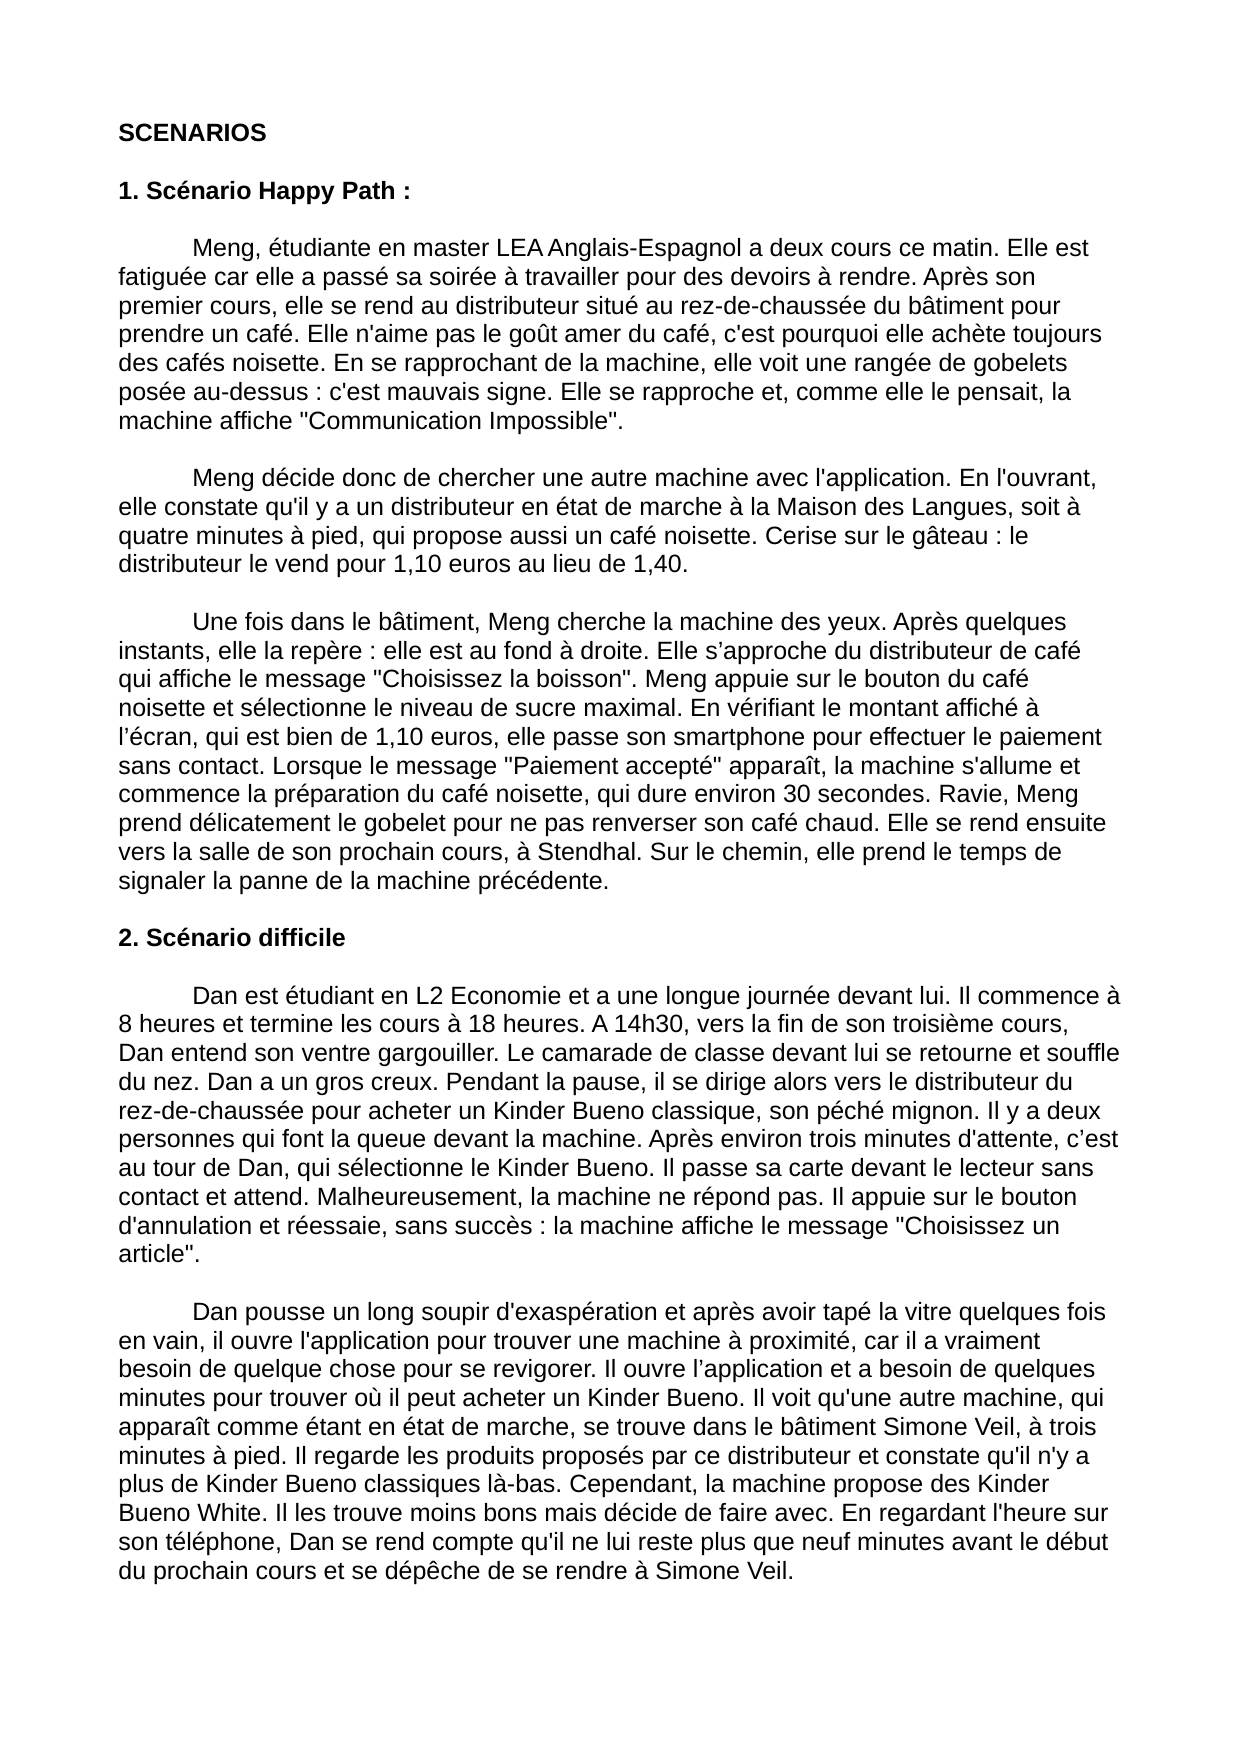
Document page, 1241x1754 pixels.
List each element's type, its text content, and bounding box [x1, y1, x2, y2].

text Dan pousse un long soupir d'exaspération et après avoir tapé la vitre quelques fois en vain, il ouvre l'application pour trouver une machine à proximité, car il a vraiment besoin de quelque chose pour se revigorer. Il ouvre l’application et a besoin de quelques minutes pour trouver où il peut acheter un Kinder Bueno. Il voit qu'une autre machine, qui apparaît comme étant en état de marche, se trouve dans le bâtiment Simone Veil, à trois minutes à pied. Il regarde les produits proposés par ce distributeur et constate qu'il n'y a plus de Kinder Bueno classiques là-bas. Cependant, la machine propose des Kinder Bueno White. Il les trouve moins bons mais décide de faire avec. En regardant l'heure sur son téléphone, Dan se rend compte qu'il ne lui reste plus que neuf minutes avant le début du prochain cours et se dépêche de se rendre à Simone Veil. [118, 1297, 1122, 1584]
text 1. Scénario Happy Path : [118, 176, 1122, 204]
text Dan est étudiant en L2 Economie et a une longue journée devant lui. Il commence à 8 heures et termine les cours à 18 heures. A 14h30, vers la fin de son troisième cours, Dan entend son ventre gargouiller. Le camarade de classe devant lui se retourne et souffle du nez. Dan a un gros creux. Pendant la pause, il se dirige alors vers le distributeur du rez-de-chaussée pour acheter un Kinder Bueno classique, son péché mignon. Il y a deux personnes qui font la queue devant la machine. Après environ trois minutes d'attente, c’est au tour de Dan, qui sélectionne le Kinder Bueno. Il passe sa carte devant le lecteur sans contact et attend. Malheureusement, la machine ne répond pas. Il appuie sur le bouton d'annulation et réessaie, sans succès : la machine affiche le message "Choisissez un article". [118, 981, 1122, 1268]
text Une fois dans le bâtiment, Meng cherche la machine des yeux. Après quelques instants, elle la repère : elle est au fond à droite. Elle s’approche du distributeur de café qui affiche le message "Choisissez la boisson". Meng appuie sur le bouton du café noisette et sélectionne le niveau de sucre maximal. En vérifiant le montant affiché à l’écran, qui est bien de 1,10 euros, elle passe son smartphone pour effectuer le paiement sans contact. Lorsque le message "Paiement accepté" apparaît, la machine s'allume et commence la préparation du café noisette, qui dure environ 30 secondes. Ravie, Meng prend délicatement le gobelet pour ne pas renverser son café chaud. Elle se rend ensuite vers la salle de son prochain cours, à Stendhal. Sur le chemin, elle prend le temps de signaler la panne de la machine précédente. [118, 607, 1122, 894]
text Meng décide donc de chercher une autre machine avec l'application. En l'ouvrant, elle constate qu'il y a un distributeur en état de marche à la Maison des Langues, soit à quatre minutes à pied, qui propose aussi un café noisette. Cerise sur le gâteau : le distributeur le vend pour 1,10 euros au lieu de 1,40. [118, 463, 1122, 578]
text 2. Scénario difficile [118, 923, 1122, 952]
text SCENARIOS [118, 118, 1122, 147]
text Meng, étudiante en master LEA Anglais-Espagnol a deux cours ce matin. Elle est fatiguée car elle a passé sa soirée à travailler pour des devoirs à rendre. Après son premier cours, elle se rend au distributeur situé au rez-de-chaussée du bâtiment pour prendre un café. Elle n'aime pas le goût amer du café, c'est pourquoi elle achète toujours des cafés noisette. En se rapprochant de la machine, elle voit une rangée de gobelets posée au-dessus : c'est mauvais signe. Elle se rapproche et, comme elle le pensait, la machine affiche "Communication Impossible". [118, 233, 1122, 434]
